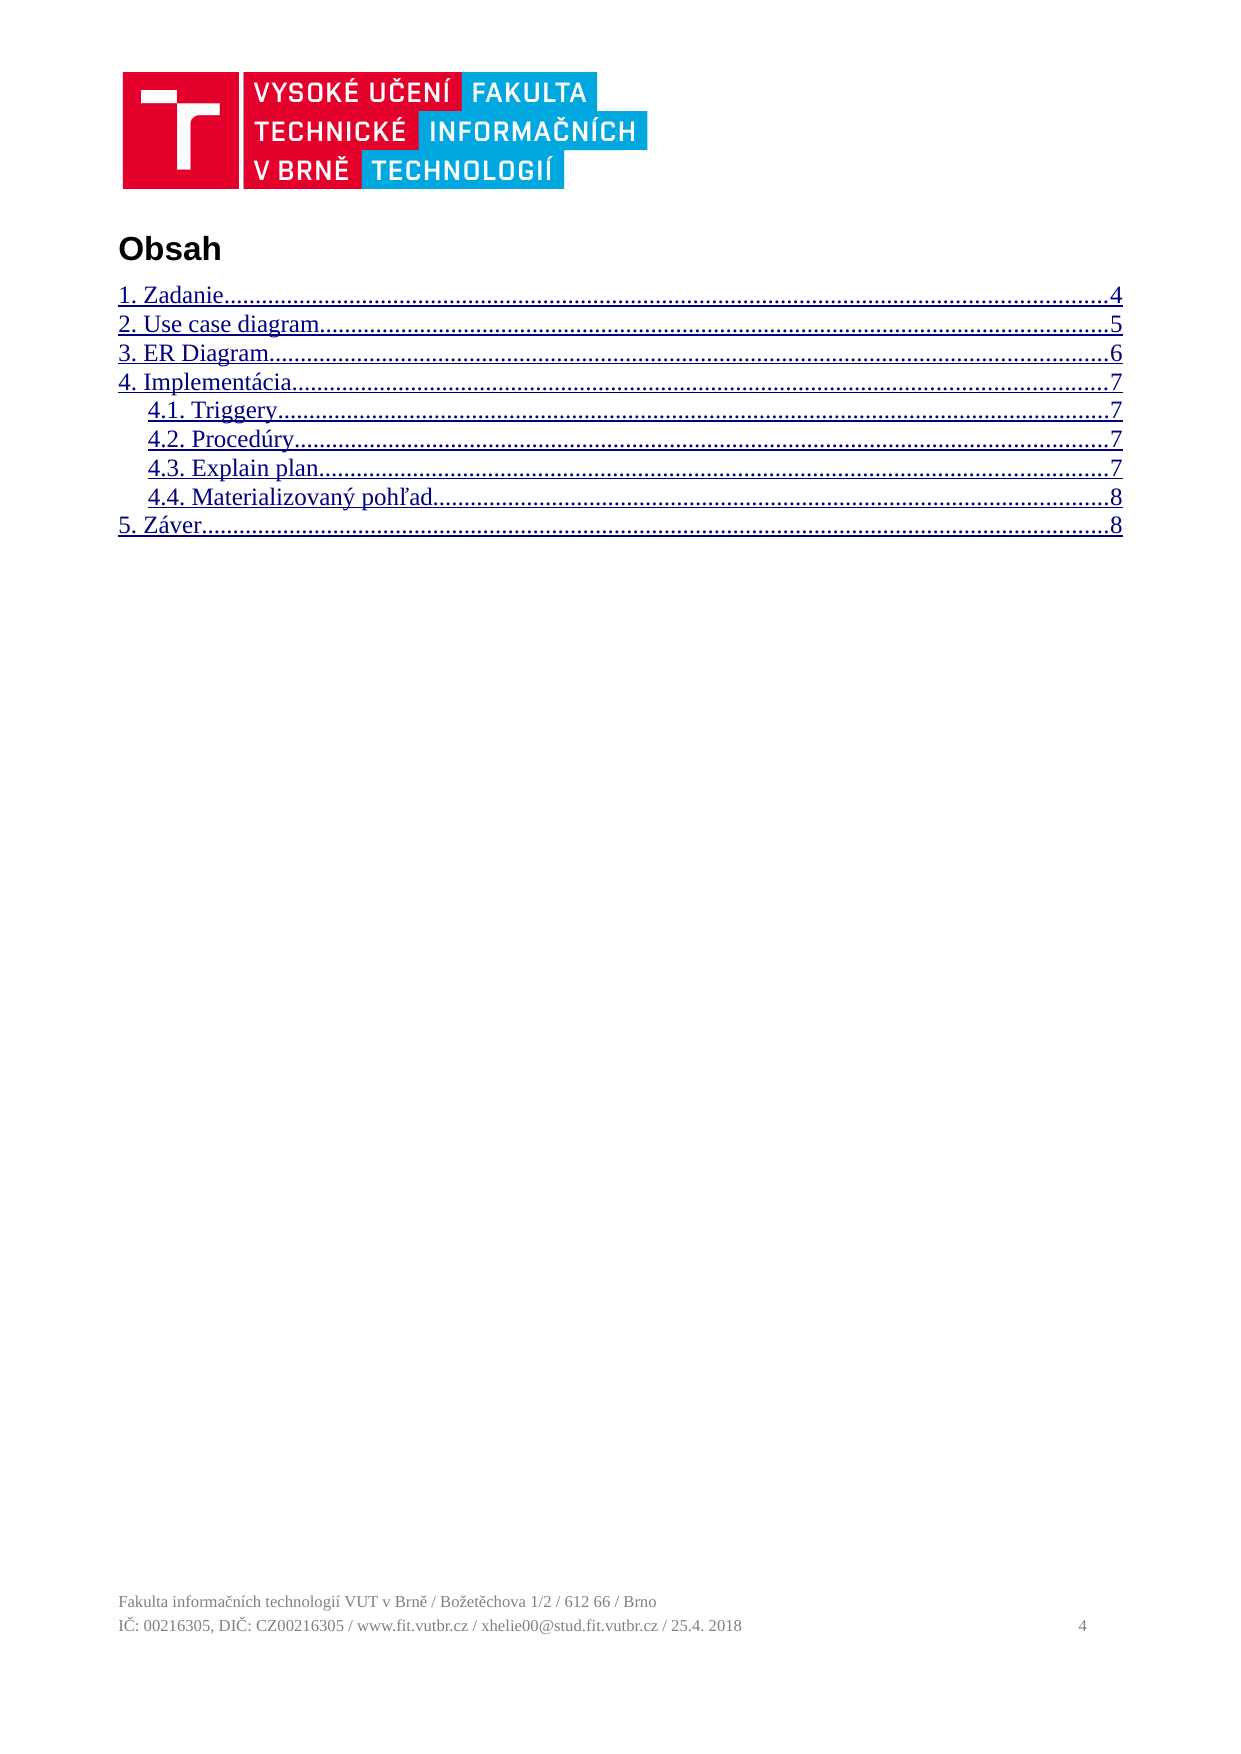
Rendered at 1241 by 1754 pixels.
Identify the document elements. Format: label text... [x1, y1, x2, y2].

text 3. ER Diagram 6 [118, 338, 1122, 363]
subtitle Obsah [118, 229, 1122, 268]
text 4. Implementácia 7 [118, 367, 1122, 392]
text 1. Zadanie 4 [118, 280, 1122, 305]
text 4.2. Procedúry 7 [148, 424, 1122, 449]
text 2. Use case diagram 5 [118, 309, 1122, 334]
text 4.1. Triggery 7 [148, 395, 1122, 420]
text 5. Záver 8 [118, 510, 1122, 535]
text 4.3. Explain plan 7 [148, 453, 1122, 478]
text 4.4. Materializovaný pohľad 8 [148, 482, 1122, 507]
